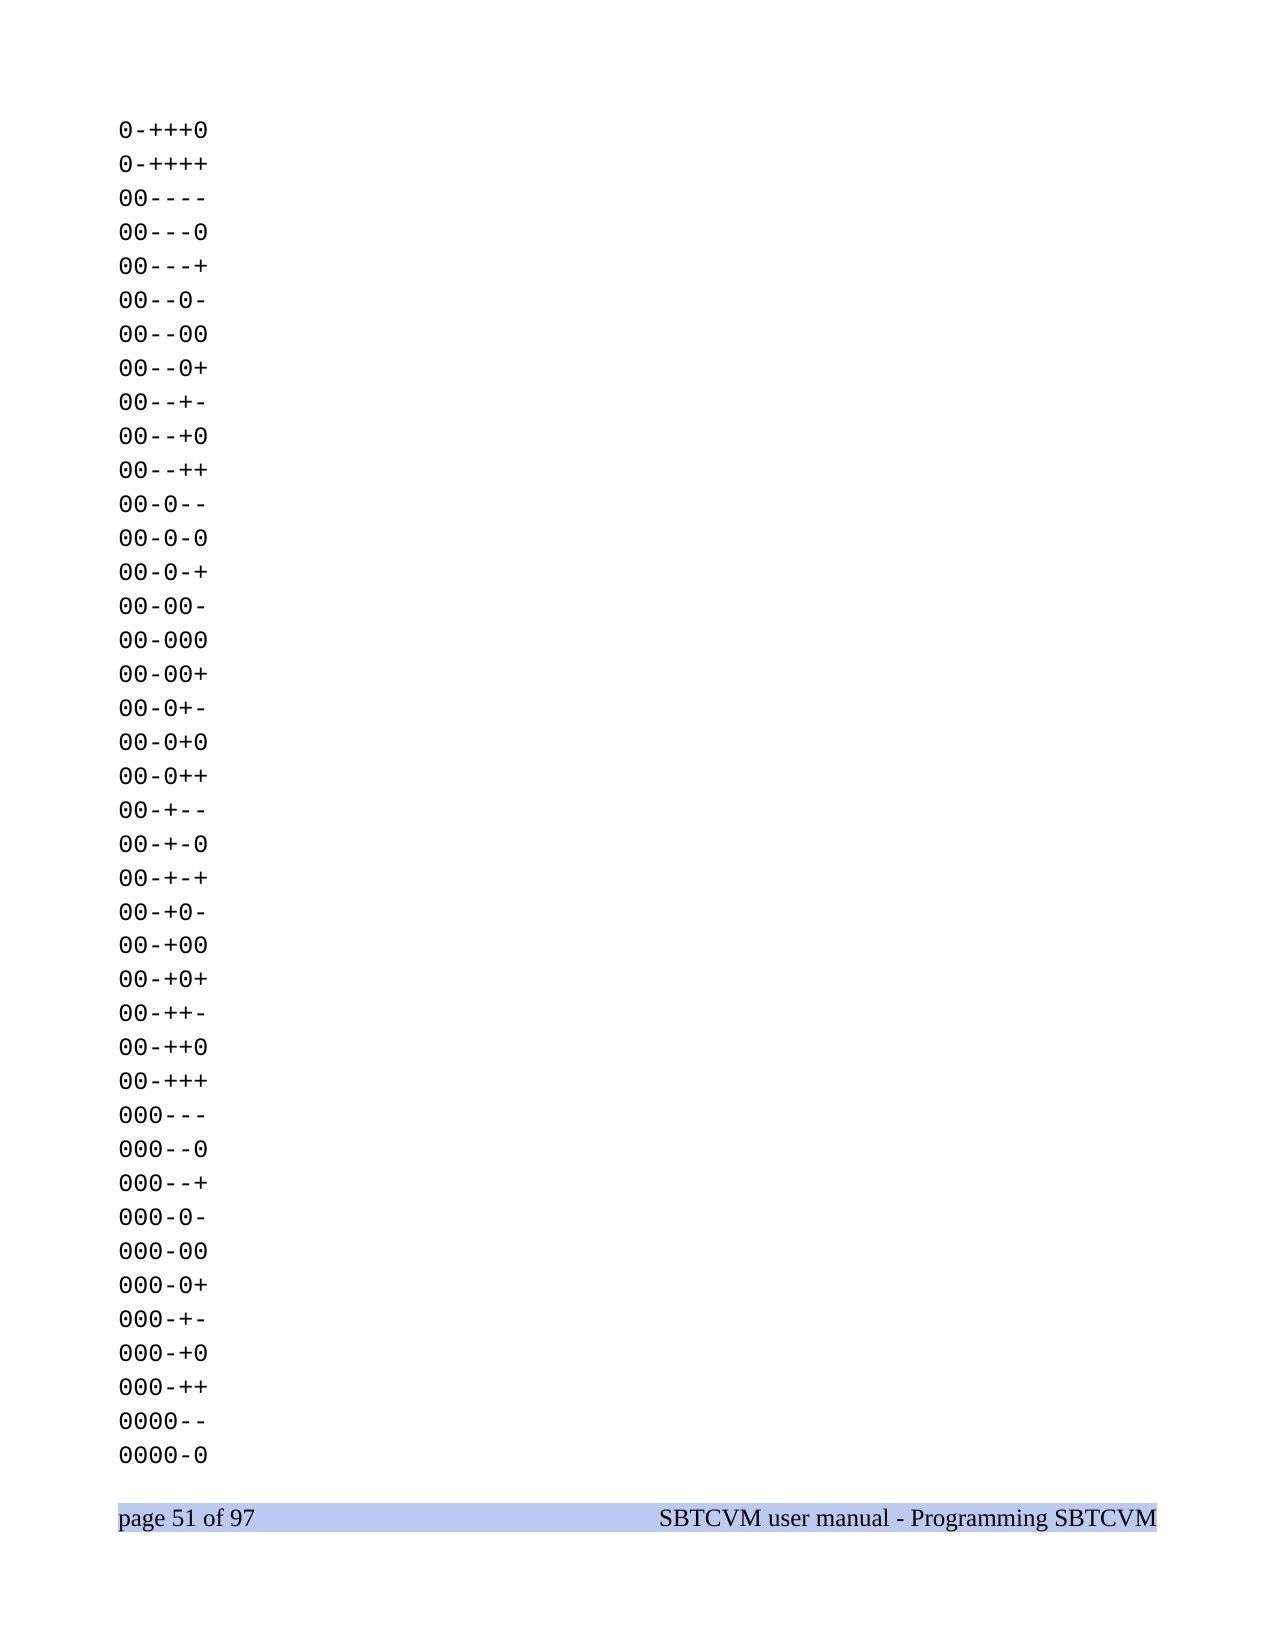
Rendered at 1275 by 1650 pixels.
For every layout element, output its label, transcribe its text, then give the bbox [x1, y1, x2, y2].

text 0-+++0 0-++++ 00---- 00---0 00---+ 00--0- 00--00 00--0+ 00--+- 00--+0 00--++ 00-0-- 00-0-0 00-0-+ 00-00- 00-000 00-00+ 00-0+- 00-0+0 00-0++ 00-+-- 00-+-0 00-+-+ 00-+0- 00-+00 00-+0+ 00-++- 00-++0 00-+++ 000--- 000--0 000--+ 000-0- 000-00 000-0+ 000-+- 000-+0 000-++ 0000-- 0000-0 [118, 118, 1157, 1471]
